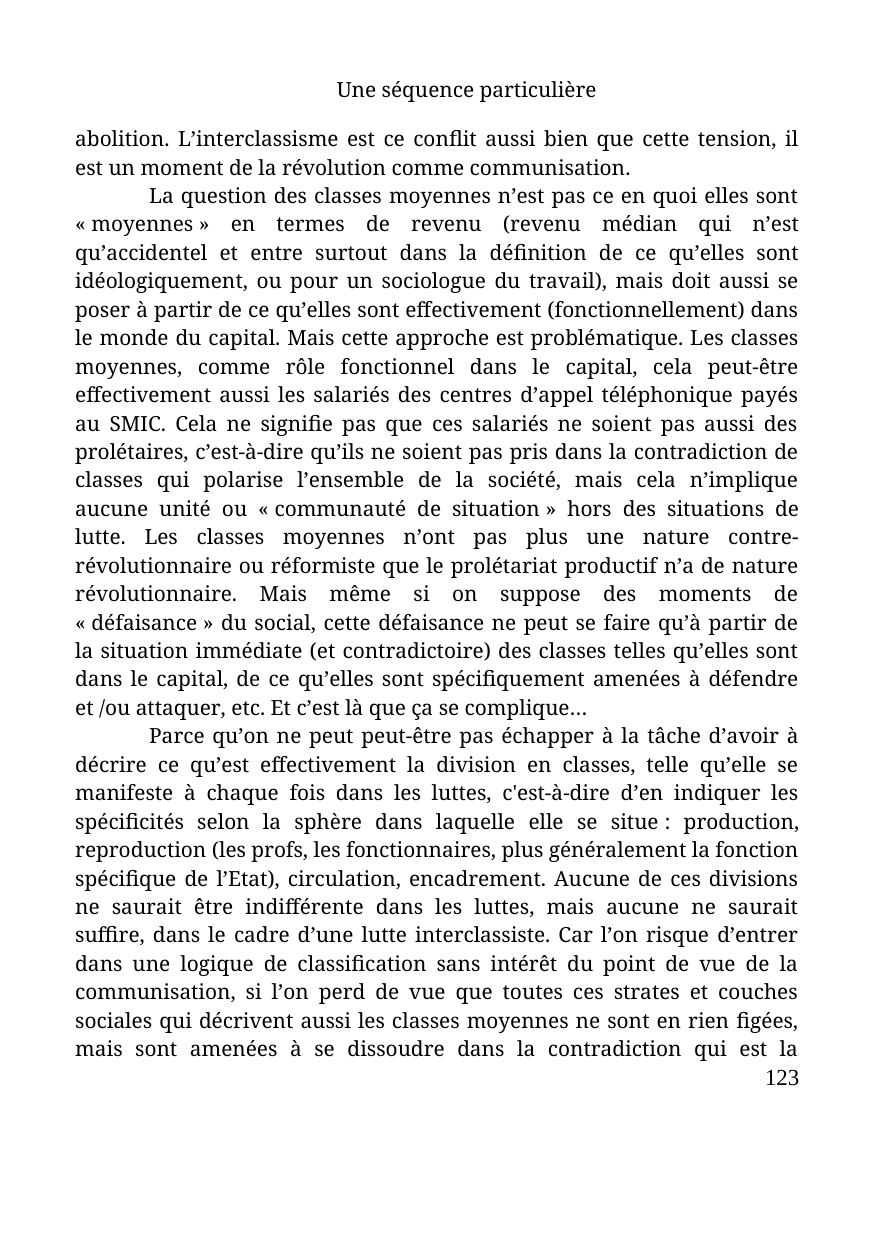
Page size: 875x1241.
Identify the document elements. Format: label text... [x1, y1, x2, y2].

text Parce qu’on ne peut peut-être pas échapper à la tâche d’avoir à décrire ce qu’est effectivement la division en classes, telle qu’elle se manifeste à chaque fois dans les luttes, c'est-à-dire d’en indiquer les spécificités selon la sphère dans laquelle elle se situe : production, reproduction (les profs, les fonctionnaires, plus généralement la fonction spécifique de l’Etat), circulation, encadrement. Aucune de ces divisions ne saurait être indifférente dans les luttes, mais aucune ne saurait suffire, dans le cadre d’une lutte interclassiste. Car l’on risque d’entrer dans une logique de classification sans intérêt du point de vue de la communisation, si l’on perd de vue que toutes ces strates et couches sociales qui décrivent aussi les classes moyennes ne sont en rien figées, mais sont amenées à se dissoudre dans la contradiction qui est la [75, 721, 799, 1063]
text La question des classes moyennes n’est pas ce en quoi elles sont « moyennes » en termes de revenu (revenu médian qui n’est qu’accidentel et entre surtout dans la définition de ce qu’elles sont idéologiquement, ou pour un sociologue du travail), mais doit aussi se poser à partir de ce qu’elles sont effectivement (fonctionnellement) dans le monde du capital. Mais cette approche est problématique. Les classes moyennes, comme rôle fonctionnel dans le capital, cela peut-être effectivement aussi les salariés des centres d’appel téléphonique payés au SMIC. Cela ne signifie pas que ces salariés ne soient pas aussi des prolétaires, c’est-à-dire qu’ils ne soient pas pris dans la contradiction de classes qui polarise l’ensemble de la société, mais cela n’implique aucune unité ou « communauté de situation » hors des situations de lutte. Les classes moyennes n’ont pas plus une nature contre-révolutionnaire ou réformiste que le prolétariat productif n’a de nature révolutionnaire. Mais même si on suppose des moments de « défaisance » du social, cette défaisance ne peut se faire qu’à partir de la situation immédiate (et contradictoire) des classes telles qu’elles sont dans le capital, de ce qu’elles sont spécifiquement amenées à défendre et /ou attaquer, etc. Et c’est là que ça se complique… [75, 181, 799, 721]
text abolition. L’interclassisme est ce conflit aussi bien que cette tension, il est un moment de la révolution comme communisation. [75, 124, 799, 181]
